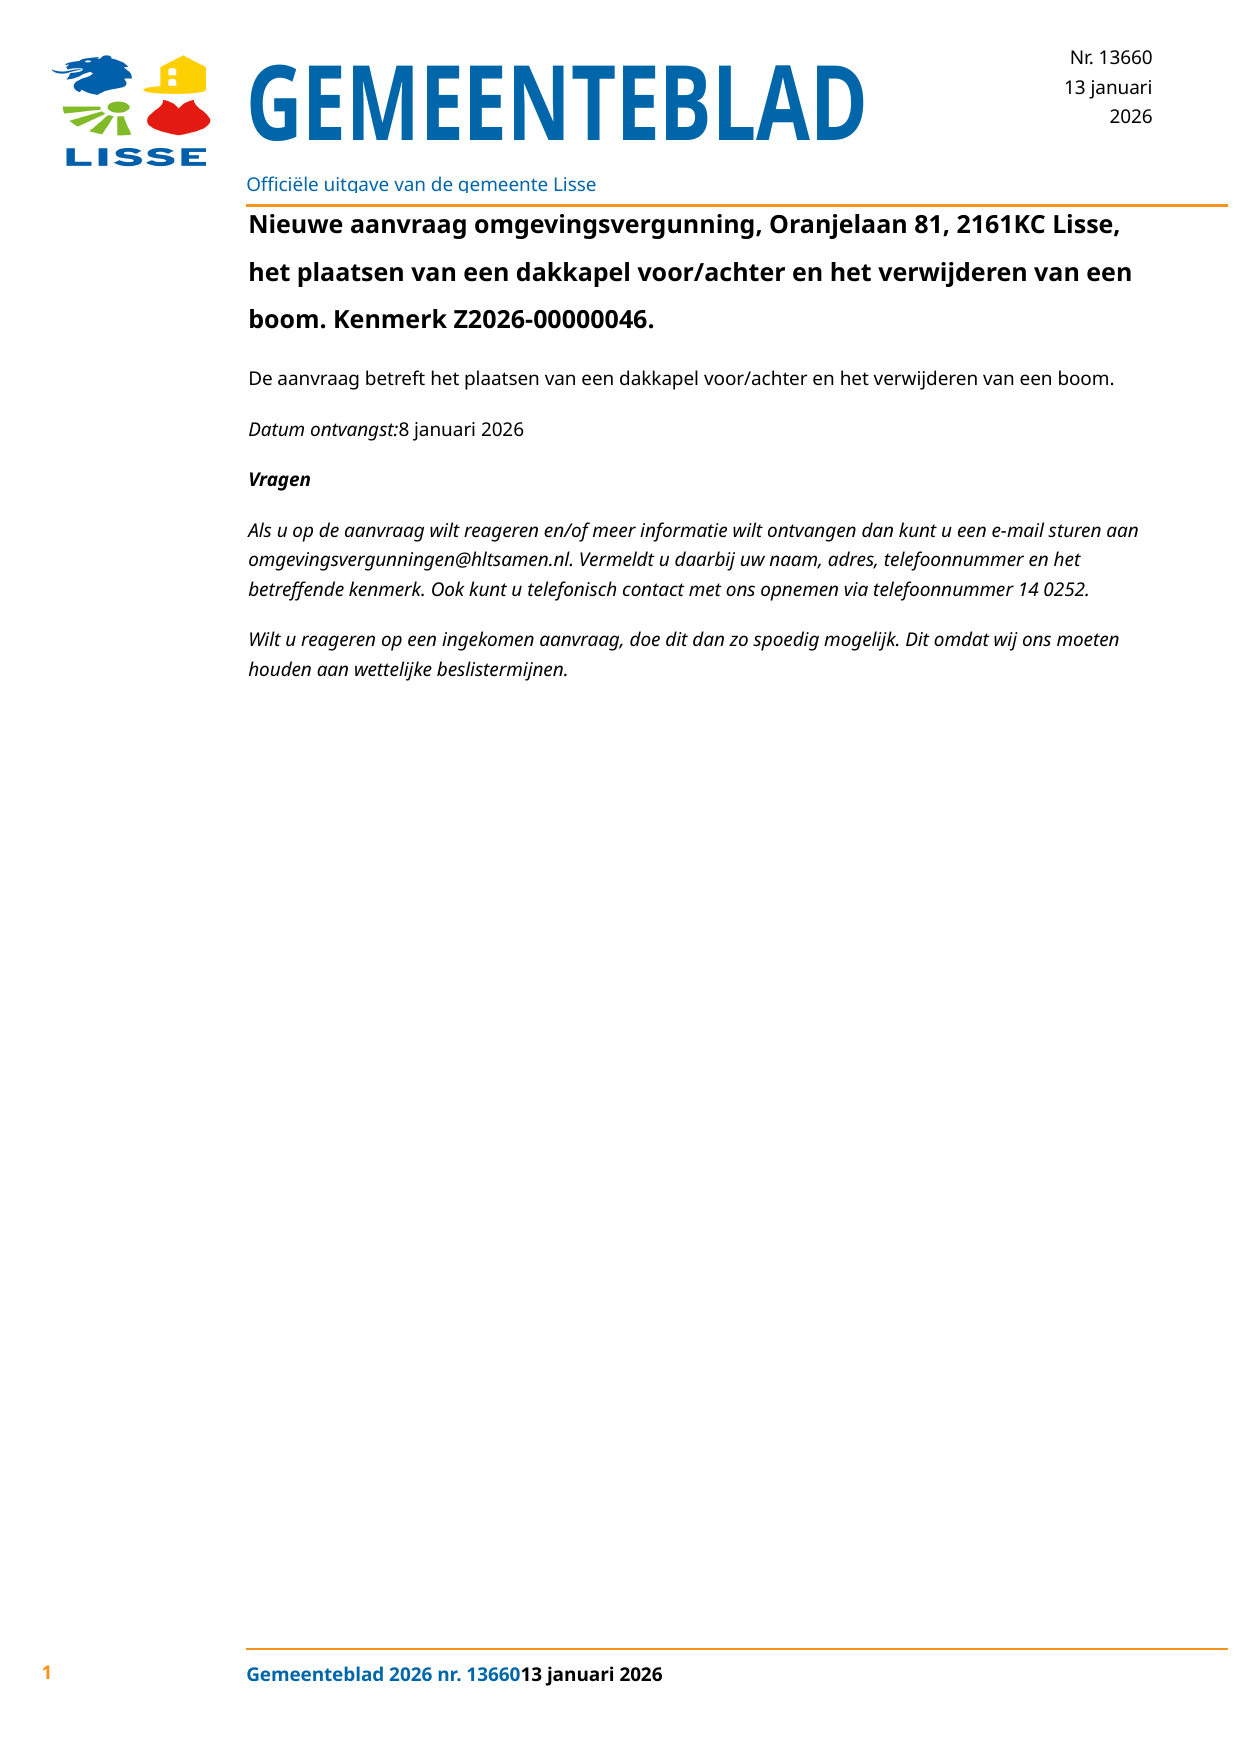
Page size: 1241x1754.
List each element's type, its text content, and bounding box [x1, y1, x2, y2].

picture [41, 47, 231, 172]
text Vragen [248, 466, 1152, 492]
text Wilt u reageren op een ingekomen aanvraag, doe dit dan zo spoedig mogelijk. Dit omdat wij ons moeten houden aan wettelijke beslistermijnen. [248, 626, 1152, 682]
text De aanvraag betreft het plaatsen van een dakkapel voor/achter en het verwijderen van een boom. [248, 366, 1152, 391]
text Nieuwe aanvraag omgevingsvergunning, Oranjelaan 81, 2161KC Lisse, het plaatsen van een dakkapel voor/achter en het verwijderen van een boom. Kenmerk Z2026-00000046. [248, 207, 1152, 336]
text Als u op de aanvraag wilt reageren en/of meer informatie wilt ontvangen dan kunt u een e-mail sturen aan omgevingsvergunningen@hltsamen.nl. Vermeldt u daarbij uw naam, adres, telefoonnummer en het betreffende kenmerk. Ook kunt u telefonisch contact met ons opnemen via telefoonnummer 14 0252. [248, 517, 1152, 602]
text Datum ontvangst:8 januari 2026 [248, 416, 1152, 442]
